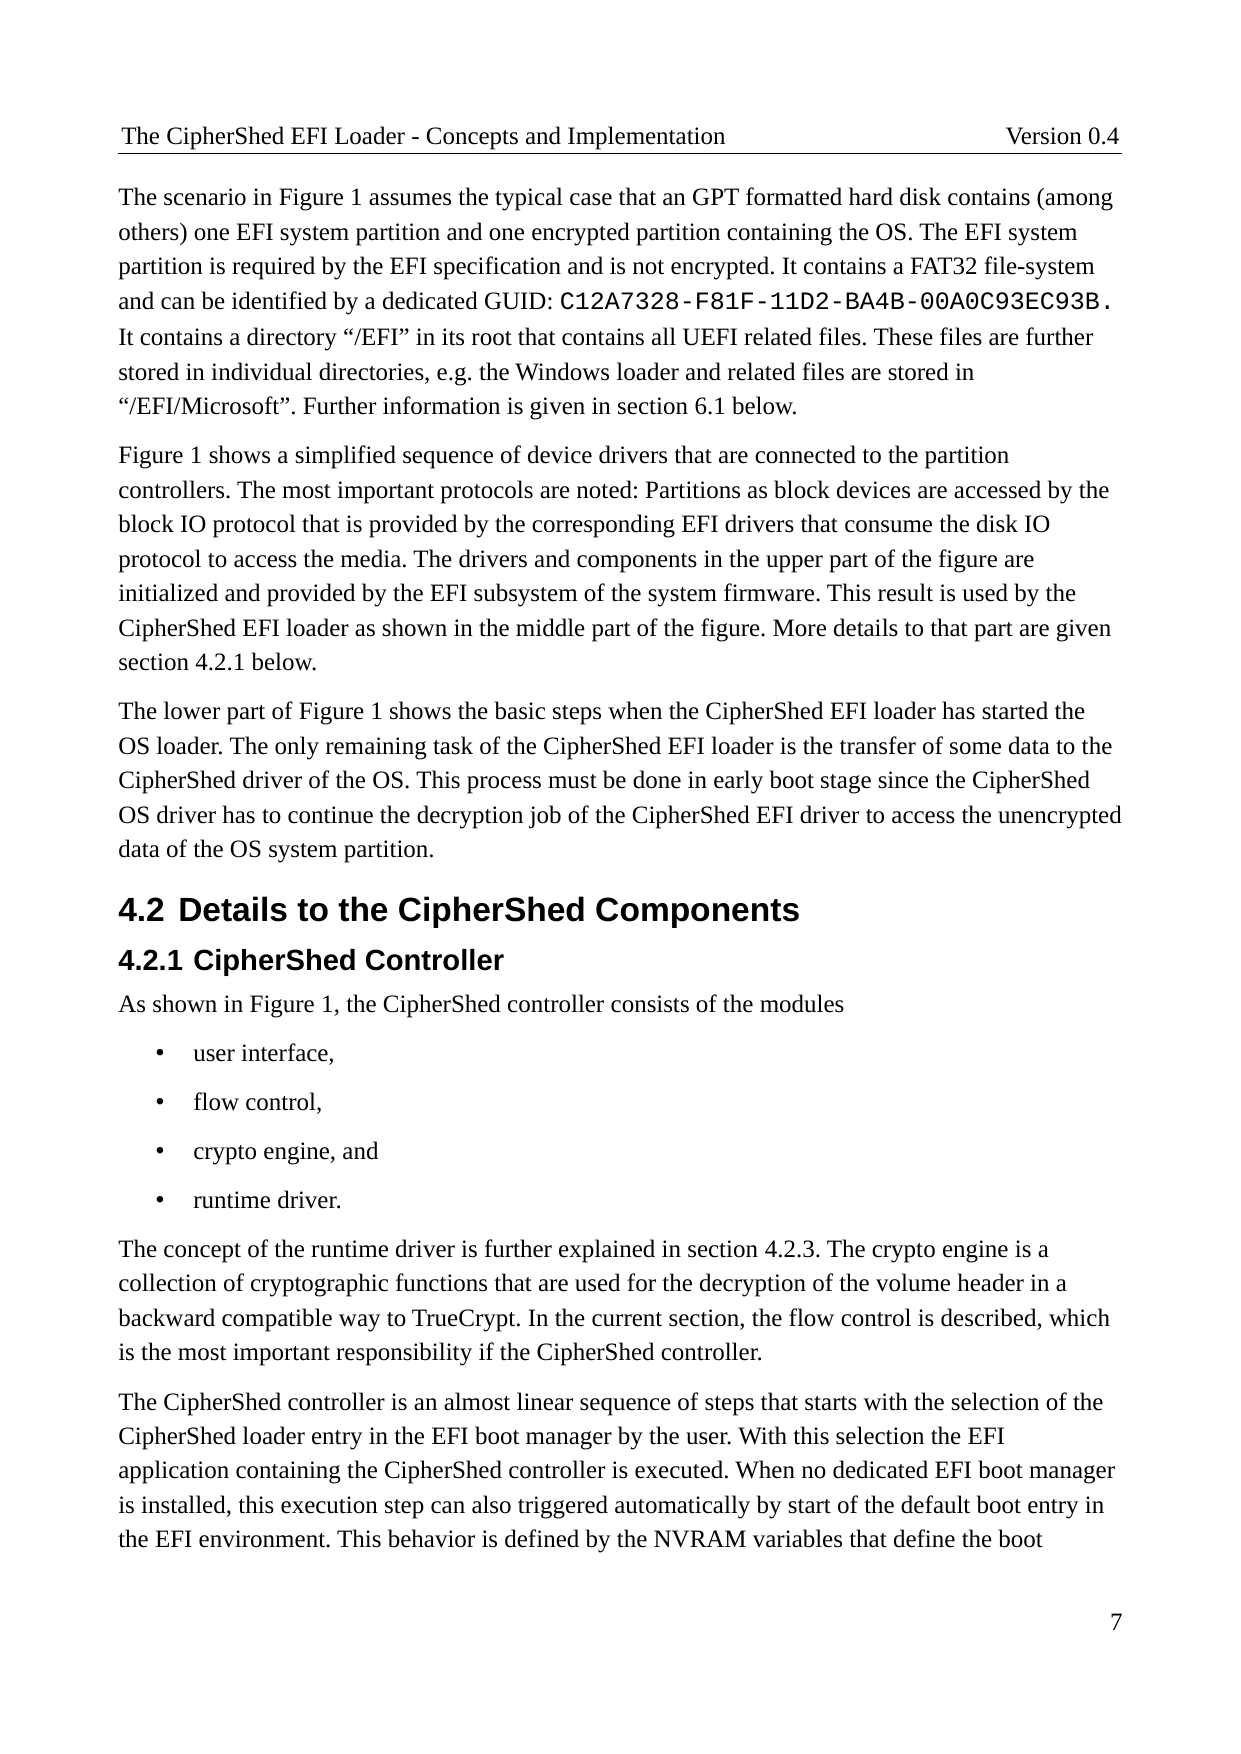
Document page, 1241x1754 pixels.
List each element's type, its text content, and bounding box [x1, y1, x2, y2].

text The CipherShed controller is an almost linear sequence of steps that starts with the selection of the CipherShed loader entry in the EFI boot manager by the user. With this selection the EFI application containing the CipherShed controller is executed. When no dedicated EFI boot manager is installed, this execution step can also triggered automatically by start of the default boot entry in the EFI environment. This behavior is defined by the NVRAM variables that define the boot [118, 1387, 1122, 1553]
list flow control, [156, 1087, 1122, 1116]
subtitle CipherShed Controller [118, 943, 1122, 976]
text As shown in Figure 1, the CipherShed controller consists of the modules [118, 989, 1122, 1017]
list crypto engine, and [156, 1136, 1122, 1165]
list runtime driver. [156, 1185, 1122, 1214]
list user interface, [156, 1038, 1122, 1067]
text Figure 1 shows a simplified sequence of device drivers that are connected to the partition controllers. The most important protocols are noted: Partitions as block devices are accessed by the block IO protocol that is provided by the corresponding EFI drivers that consume the disk IO protocol to access the media. The drivers and components in the upper part of the figure are initialized and provided by the EFI subsystem of the system firmware. This result is used by the CipherShed EFI loader as shown in the middle part of the figure. More details to that part are given section 4.2.1 below. [118, 440, 1122, 676]
text The scenario in Figure 1 assumes the typical case that an GPT formatted hard disk contains (among others) one EFI system partition and one encrypted partition containing the OS. The EFI system partition is required by the EFI specification and is not encrypted. It contains a FAT32 file-system and can be identified by a dedicated GUID: C12A7328-F81F-11D2-BA4B-00A0C93EC93B. It contains a directory “/EFI” in its root that contains all UEFI related files. These files are further stored in individual directories, e.g. the Windows loader and related files are stored in “/EFI/Microsoft”. Further information is given in section 6.1 below. [118, 182, 1122, 420]
text The concept of the runtime driver is further explained in section 4.2.3. The crypto engine is a collection of cryptographic functions that are used for the decryption of the volume header in a backward compatible way to TrueCrypt. In the current section, the flow control is described, which is the most important responsibility if the CipherShed controller. [118, 1234, 1122, 1366]
text The lower part of Figure 1 shows the basic steps when the CipherShed EFI loader has started the OS loader. The only remaining task of the CipherShed EFI loader is the transfer of some data to the CipherShed driver of the OS. This process must be done in early boot stage since the CipherShed OS driver has to continue the decryption job of the CipherShed EFI driver to access the unencrypted data of the OS system partition. [118, 696, 1122, 863]
subtitle Details to the CipherShed Components [118, 889, 1122, 928]
